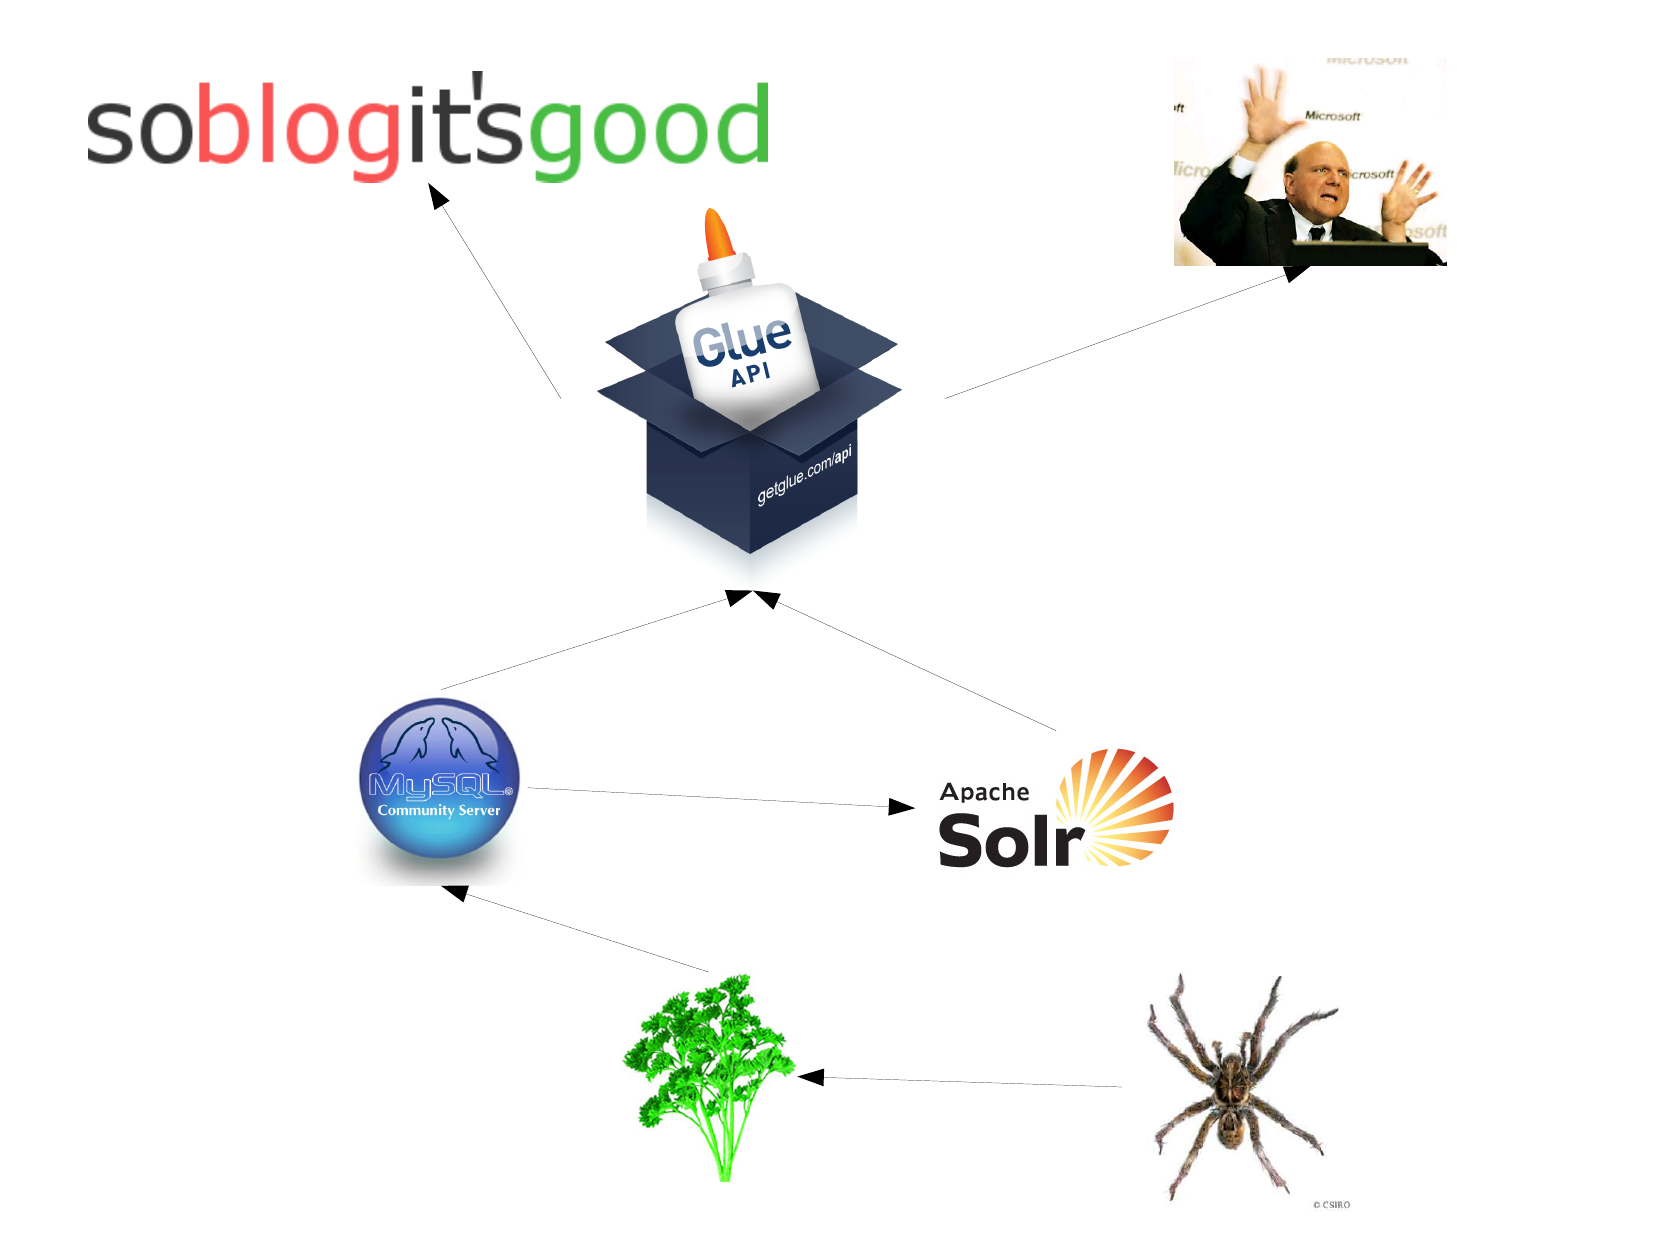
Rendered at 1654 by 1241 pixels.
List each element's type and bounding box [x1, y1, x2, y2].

picture [1174, 58, 1447, 266]
picture [88, 71, 768, 183]
picture [915, 730, 1197, 886]
picture [1122, 963, 1355, 1211]
picture [354, 689, 528, 886]
picture [561, 206, 945, 591]
picture [620, 972, 798, 1182]
